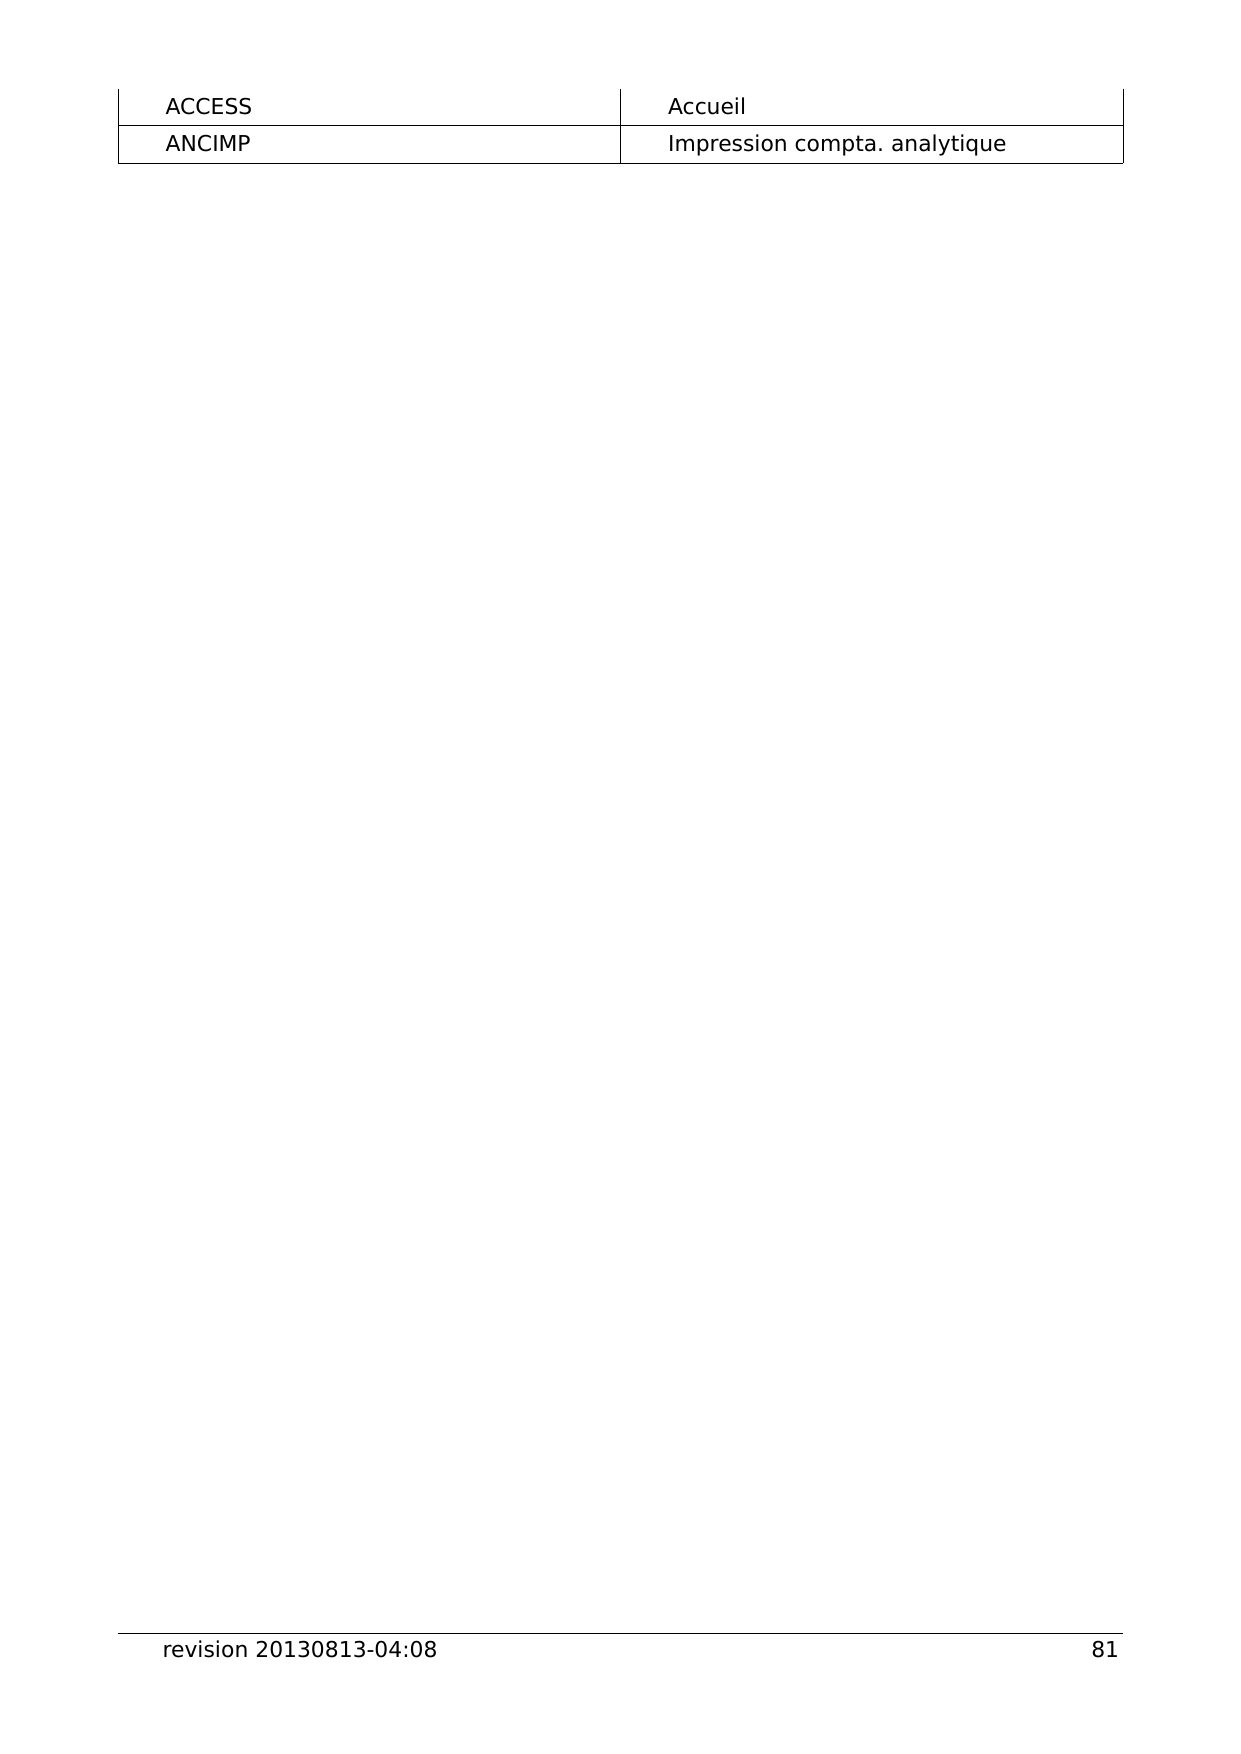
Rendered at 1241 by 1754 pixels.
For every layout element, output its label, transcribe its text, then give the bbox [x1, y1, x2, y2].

table_cell ANCIMP [119, 126, 620, 163]
table_cell Accueil [621, 89, 1123, 125]
table_cell Impression compta. analytique [621, 126, 1123, 163]
table_cell ACCESS [119, 89, 620, 125]
